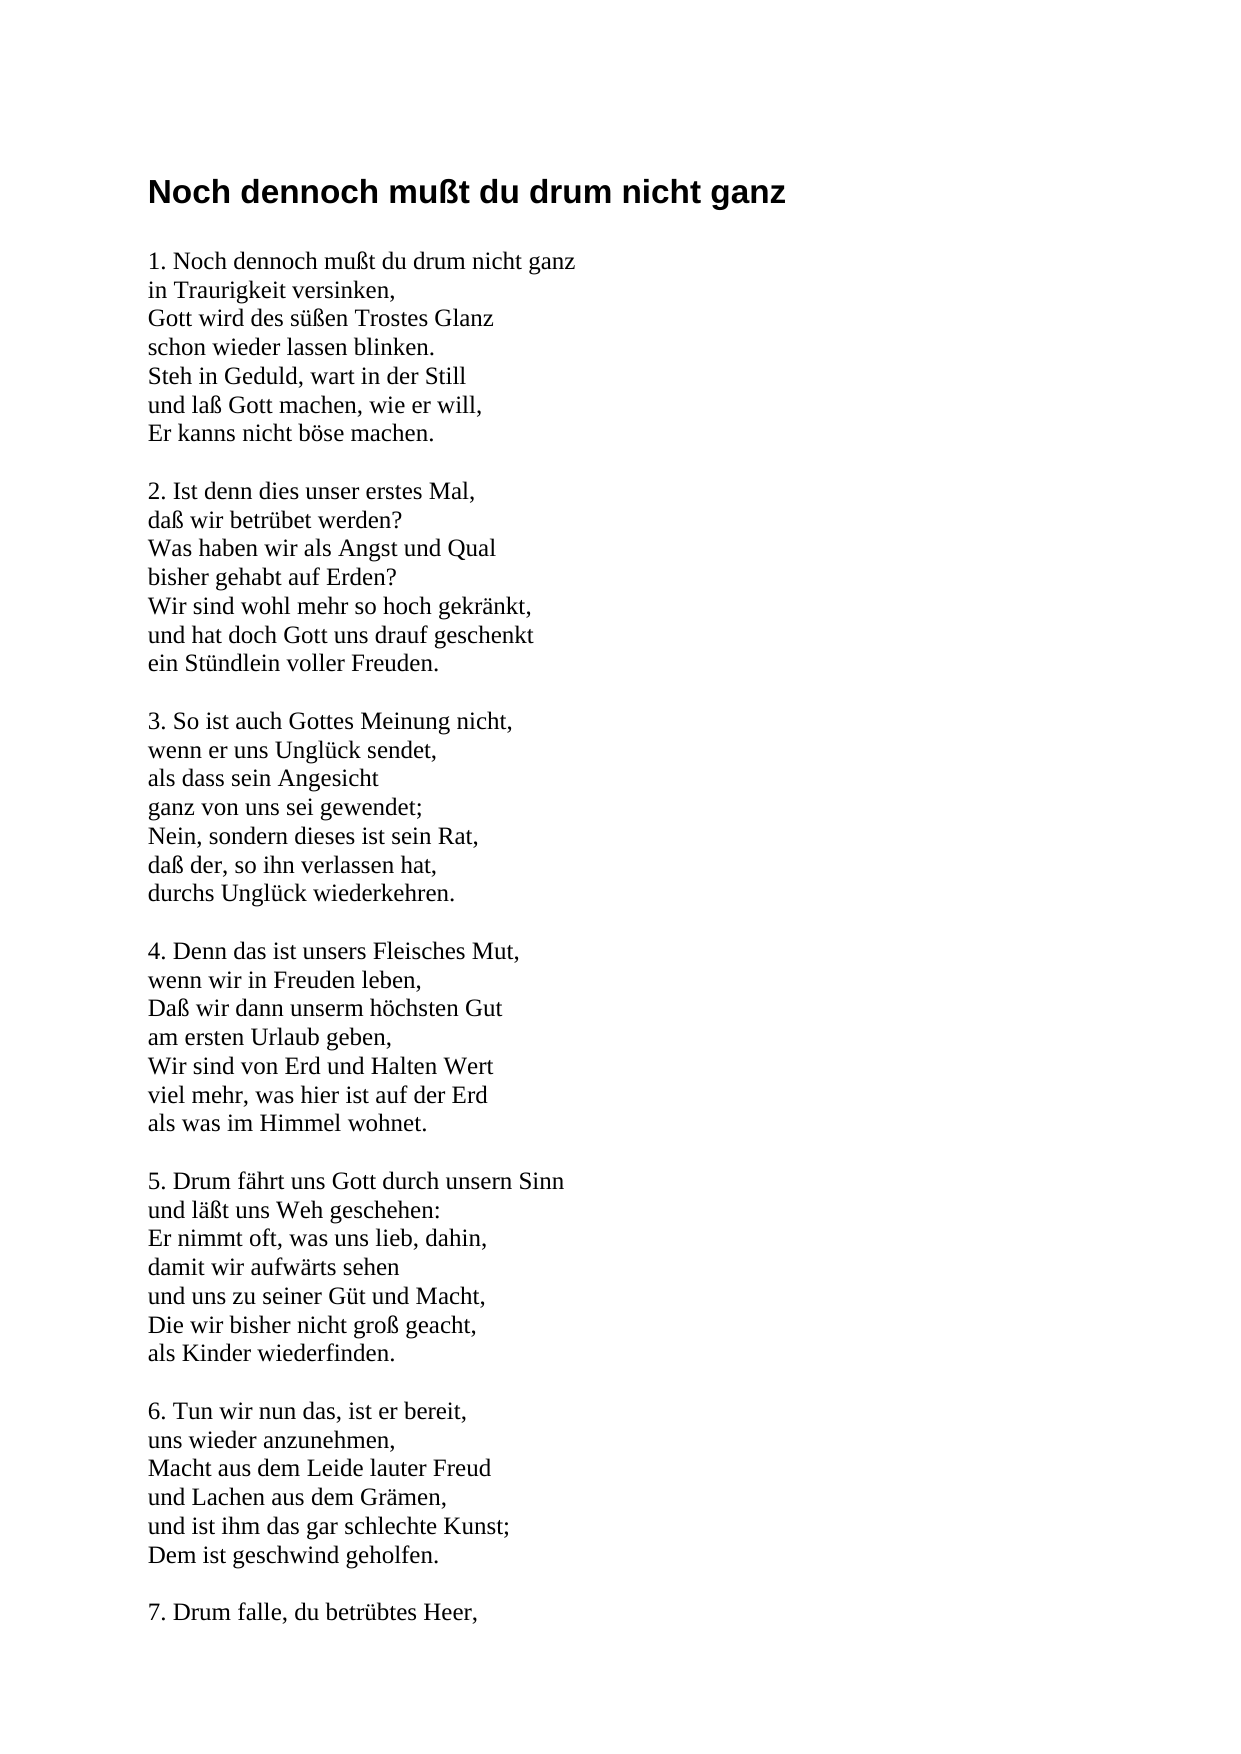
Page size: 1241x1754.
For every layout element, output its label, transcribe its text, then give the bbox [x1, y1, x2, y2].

text Gott wird des süßen Trostes Glanz [148, 303, 1093, 332]
subtitle Noch dennoch mußt du drum nicht ganz [148, 173, 1093, 211]
text bisher gehabt auf Erden? [148, 562, 1093, 591]
text Wir sind wohl mehr so hoch gekränkt, [148, 591, 1093, 620]
text damit wir aufwärts sehen [148, 1252, 1093, 1281]
text 3. So ist auch Gottes Meinung nicht, [148, 706, 1093, 735]
text uns wieder anzunehmen, [148, 1425, 1093, 1453]
text Dem ist geschwind geholfen. [148, 1540, 1093, 1568]
text 6. Tun wir nun das, ist er bereit, [148, 1396, 1093, 1425]
text 7. Drum falle, du betrübtes Heer, [148, 1597, 1093, 1626]
text und laß Gott machen, wie er will, [148, 390, 1093, 418]
text und Lachen aus dem Grämen, [148, 1482, 1093, 1511]
text als Kinder wiederfinden. [148, 1338, 1093, 1367]
text Wir sind von Erd und Halten Wert [148, 1051, 1093, 1080]
text Daß wir dann unserm höchsten Gut [148, 993, 1093, 1022]
text Er nimmt oft, was uns lieb, dahin, [148, 1223, 1093, 1252]
text Die wir bisher nicht groß geacht, [148, 1310, 1093, 1338]
text 4. Denn das ist unsers Fleisches Mut, [148, 936, 1093, 965]
text viel mehr, was hier ist auf der Erd [148, 1080, 1093, 1108]
text und ist ihm das gar schlechte Kunst; [148, 1511, 1093, 1540]
text als dass sein Angesicht [148, 763, 1093, 792]
text Nein, sondern dieses ist sein Rat, [148, 821, 1093, 850]
text und läßt uns Weh geschehen: [148, 1195, 1093, 1223]
text wenn er uns Unglück sendet, [148, 735, 1093, 763]
text daß wir betrübet werden? [148, 505, 1093, 533]
text durchs Unglück wiederkehren. [148, 878, 1093, 907]
text ganz von uns sei gewendet; [148, 792, 1093, 821]
text am ersten Urlaub geben, [148, 1022, 1093, 1051]
text Steh in Geduld, wart in der Still [148, 361, 1093, 390]
text ein Stündlein voller Freuden. [148, 648, 1093, 677]
text schon wieder lassen blinken. [148, 332, 1093, 361]
text Macht aus dem Leide lauter Freud [148, 1453, 1093, 1482]
text in Traurigkeit versinken, [148, 275, 1093, 303]
text 2. Ist denn dies unser erstes Mal, [148, 476, 1093, 505]
text daß der, so ihn verlassen hat, [148, 850, 1093, 878]
text und uns zu seiner Güt und Macht, [148, 1281, 1093, 1310]
text und hat doch Gott uns drauf geschenkt [148, 620, 1093, 648]
text 5. Drum fährt uns Gott durch unsern Sinn [148, 1166, 1093, 1195]
text wenn wir in Freuden leben, [148, 965, 1093, 993]
text Er kanns nicht böse machen. [148, 418, 1093, 447]
text als was im Himmel wohnet. [148, 1108, 1093, 1137]
text Was haben wir als Angst und Qual [148, 533, 1093, 562]
text 1. Noch dennoch mußt du drum nicht ganz [148, 246, 1093, 275]
